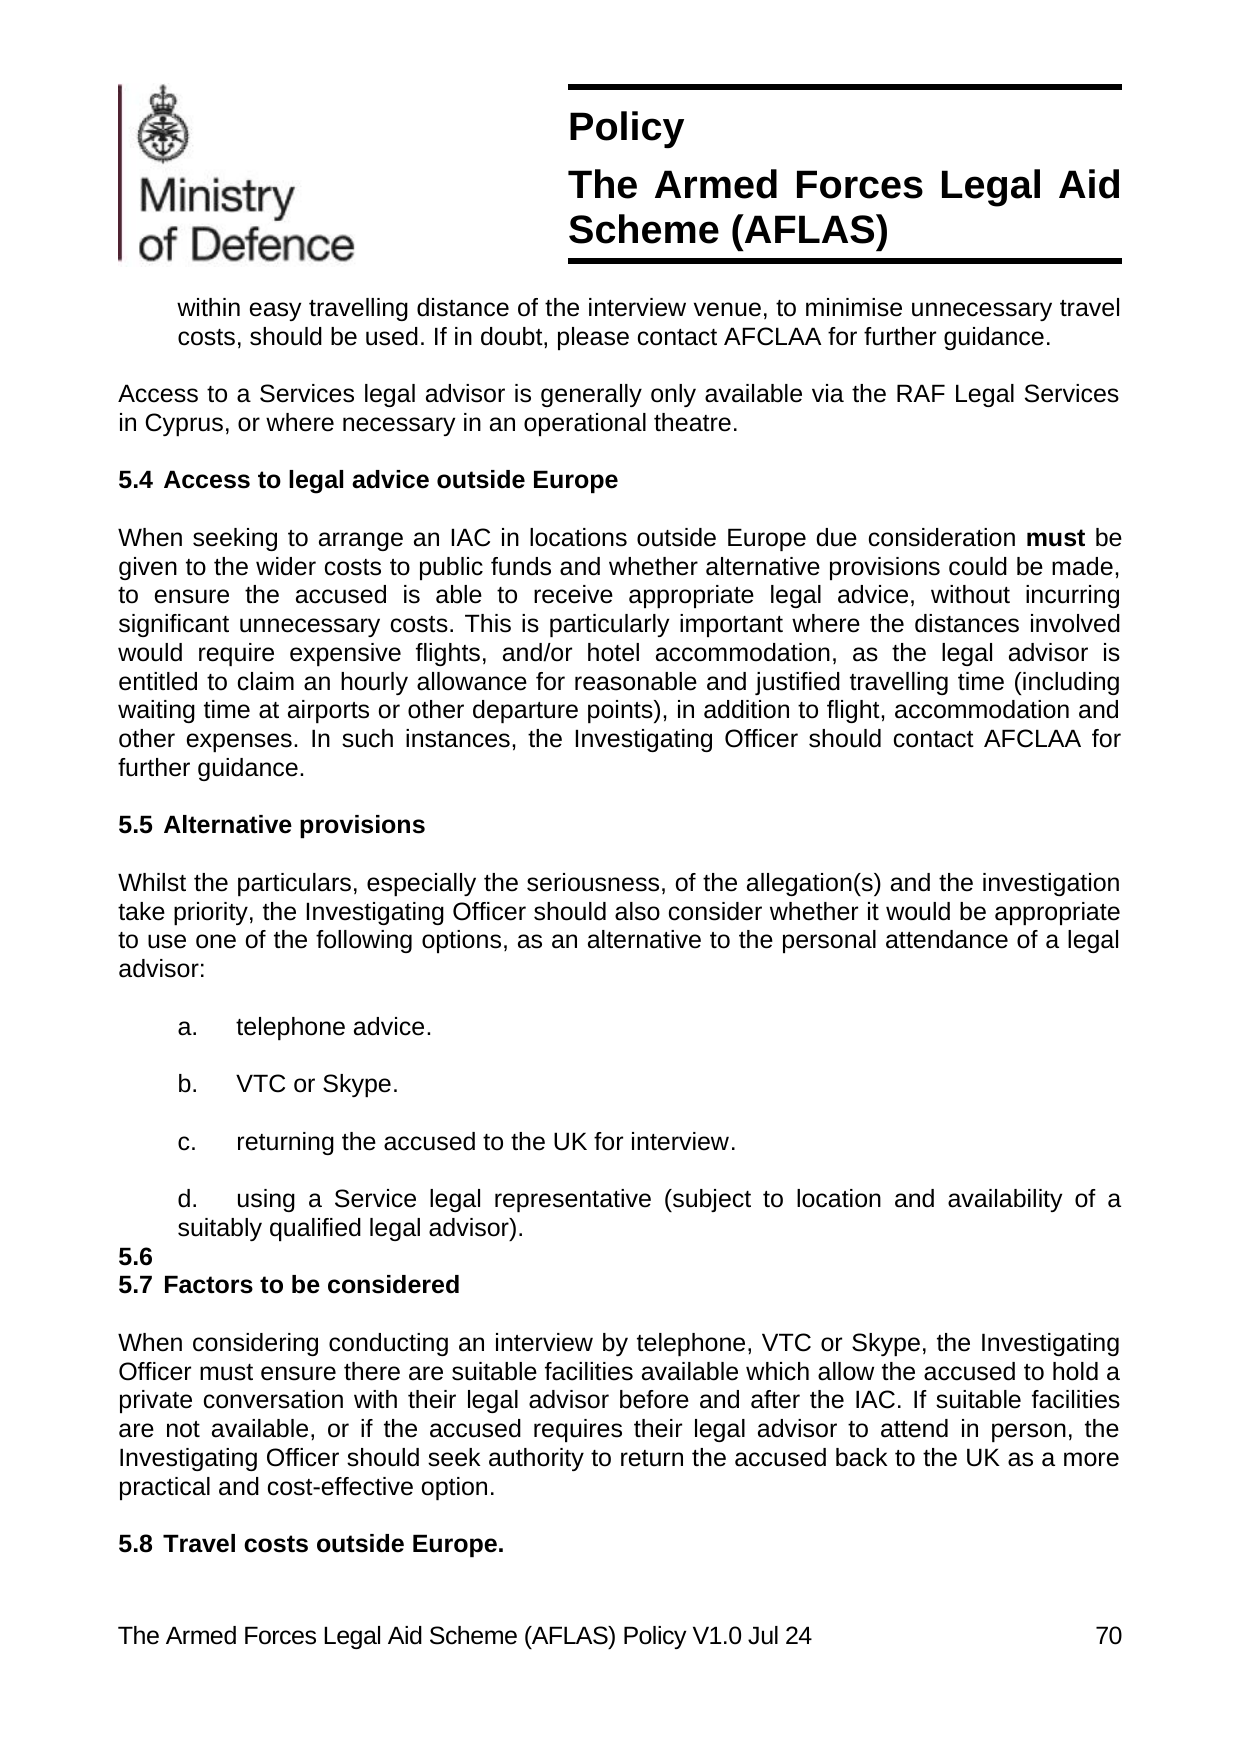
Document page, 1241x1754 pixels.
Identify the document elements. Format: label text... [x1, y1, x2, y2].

subtitle Alternative provisions [118, 810, 1122, 839]
list Access to a Services legal advisor is generally only available via the RAF Legal Services in Cyprus, or where necessary in an operational theatre. [118, 379, 1122, 437]
list telephone advice. [177, 1012, 1122, 1040]
list returning the accused to the UK for interview. [177, 1127, 1122, 1155]
list VTC or Skype. [177, 1069, 1122, 1098]
subtitle Factors to be considered [118, 1270, 1122, 1299]
list using a Service legal representative (subject to location and availability of a suitably qualified legal advisor). [177, 1184, 1122, 1242]
text When seeking to arrange an IAC in locations outside Europe due consideration must be given to the wider costs to public funds and whether alternative provisions could be made, to ensure the accused is able to receive appropriate legal advice, without incurring significant unnecessary costs. This is particularly important where the distances involved would require expensive flights, and/or hotel accommodation, as the legal advisor is entitled to claim an hourly allowance for reasonable and justified travelling time (including waiting time at airports or other departure points), in addition to flight, accommodation and other expenses. In such instances, the Investigating Officer should contact AFCLAA for further guidance. [118, 523, 1122, 782]
text When considering conducting an interview by telephone, VTC or Skype, the Investigating Officer must ensure there are suitable facilities available which allow the accused to hold a private conversation with their legal advisor before and after the IAC. If suitable facilities are not available, or if the accused requires their legal advisor to attend in person, the Investigating Officer should seek authority to return the accused back to the UK as a more practical and cost-effective option. [118, 1328, 1122, 1500]
subtitle Travel costs outside Europe. [118, 1529, 1122, 1558]
list within easy travelling distance of the interview venue, to minimise unnecessary travel costs, should be used. If in doubt, please contact AFCLAA for further guidance. [177, 293, 1122, 350]
subtitle Access to legal advice outside Europe [118, 465, 1122, 494]
text Whilst the particulars, especially the seriousness, of the allegation(s) and the investigation take priority, the Investigating Officer should also consider whether it would be appropriate to use one of the following options, as an alternative to the personal attendance of a legal advisor: [118, 868, 1122, 983]
